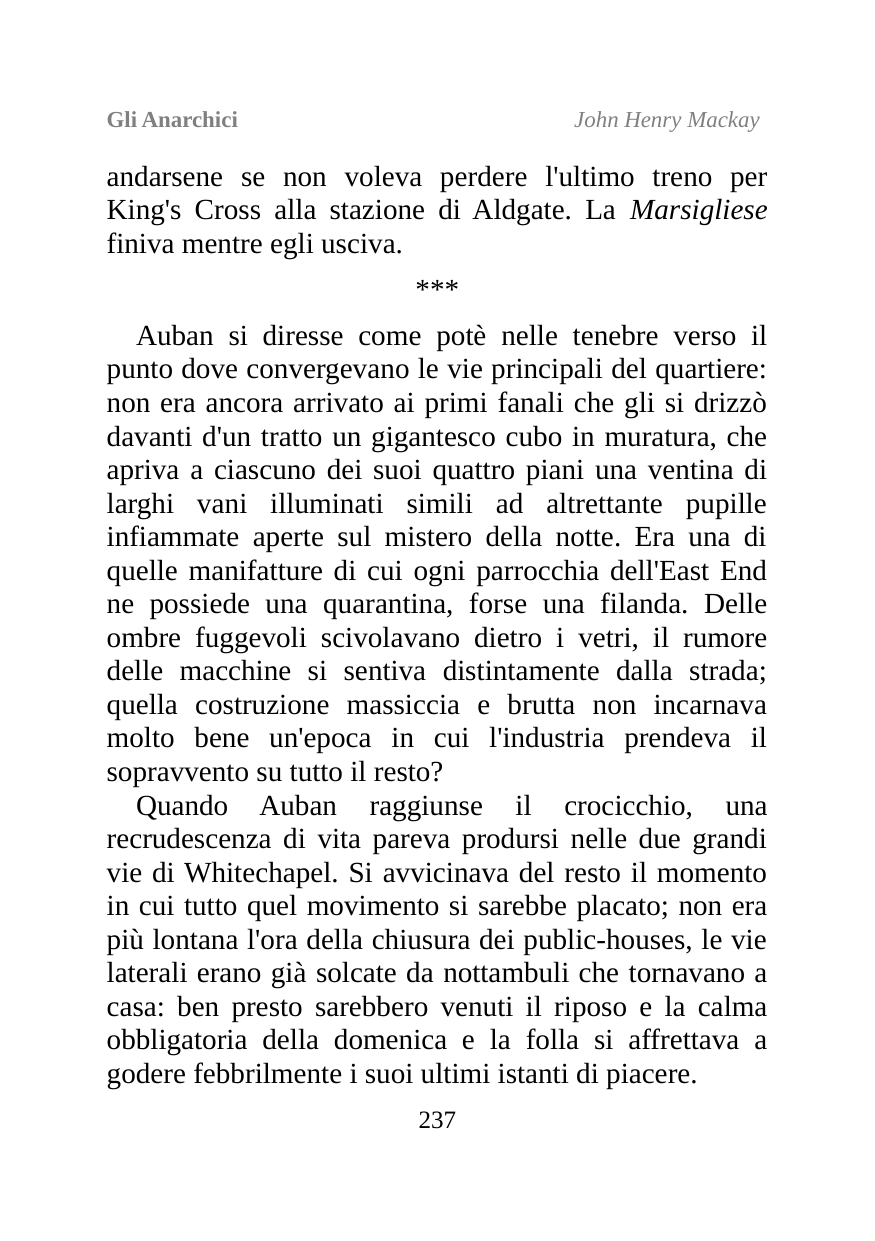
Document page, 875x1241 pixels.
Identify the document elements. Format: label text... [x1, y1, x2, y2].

text andarsene se non voleva perdere l'ultimo treno per King's Cross alla stazione di Aldgate. La Marsigliese finiva mentre egli usciva. [106, 159, 768, 259]
text Quando Auban raggiunse il crocicchio, una recrudescenza di vita pareva prodursi nelle due grandi vie di Whitechapel. Si avvicinava del resto il momento in cui tutto quel movimento si sarebbe placato; non era più lontana l'ora della chiusura dei public-houses, le vie laterali erano già solcate da nottambuli che tornavano a casa: ben presto sarebbero venuti il riposo e la calma obbligatoria della domenica e la folla si affrettava a godere febbrilmente i suoi ultimi istanti di piacere. [106, 788, 768, 1089]
text *** [106, 272, 768, 306]
text Auban si diresse come potè nelle tenebre verso il punto dove convergevano le vie principali del quartiere: non era ancora arrivato ai primi fanali che gli si drizzò davanti d'un tratto un gigantesco cubo in muratura, che apriva a ciascuno dei suoi quattro piani una ventina di larghi vani illuminati simili ad altrettante pupille infiammate aperte sul mistero della notte. Era una di quelle manifatture di cui ogni parrocchia dell'East End ne possiede una quarantina, forse una filanda. Delle ombre fuggevoli scivolavano dietro i vetri, il rumore delle macchine si sentiva distintamente dalla strada; quella costruzione massiccia e brutta non incarnava molto bene un'epoca in cui l'industria prendeva il sopravvento su tutto il resto? [106, 318, 768, 788]
